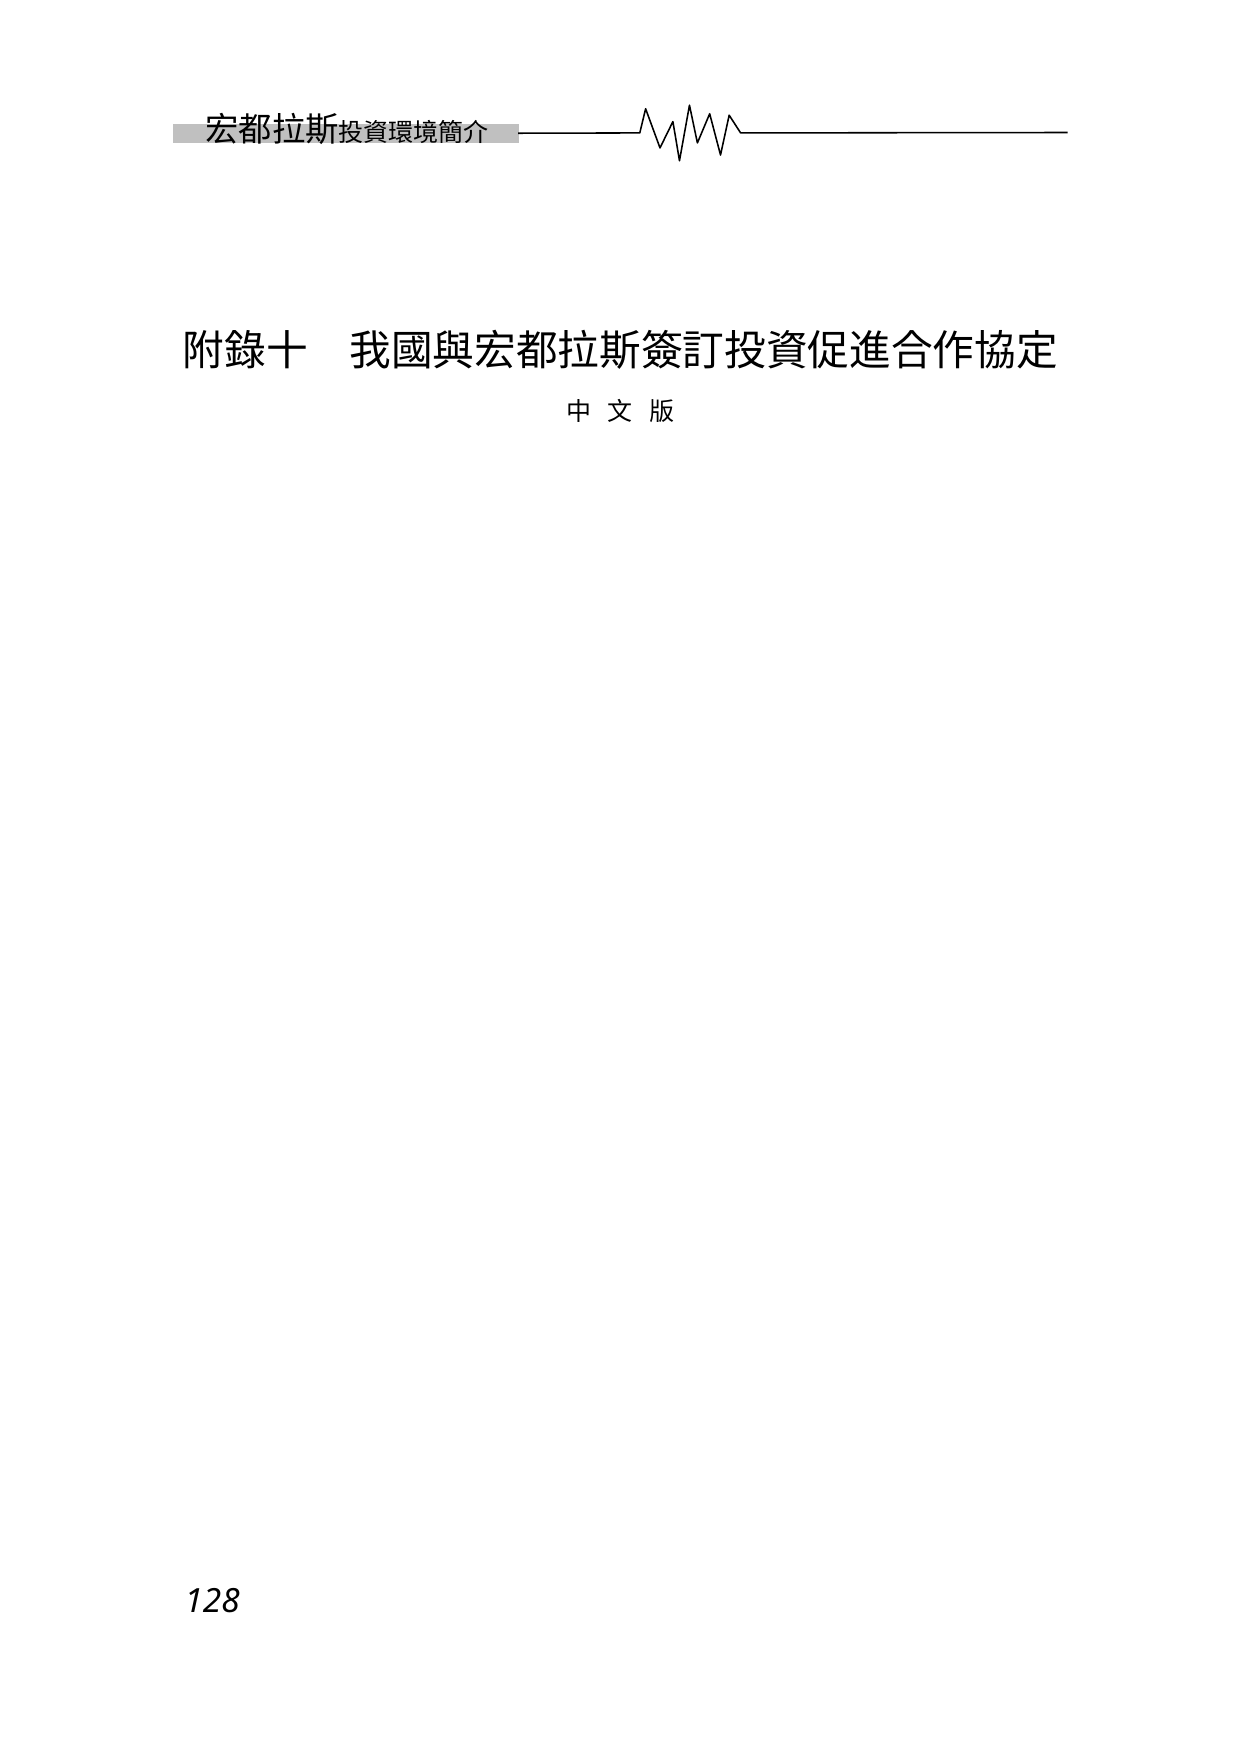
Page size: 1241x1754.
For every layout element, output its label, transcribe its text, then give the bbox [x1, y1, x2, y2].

text 中文版 [183, 368, 1058, 430]
text 附錄十 我國與宏都拉斯簽訂投資促進合作協定 [183, 305, 1058, 368]
